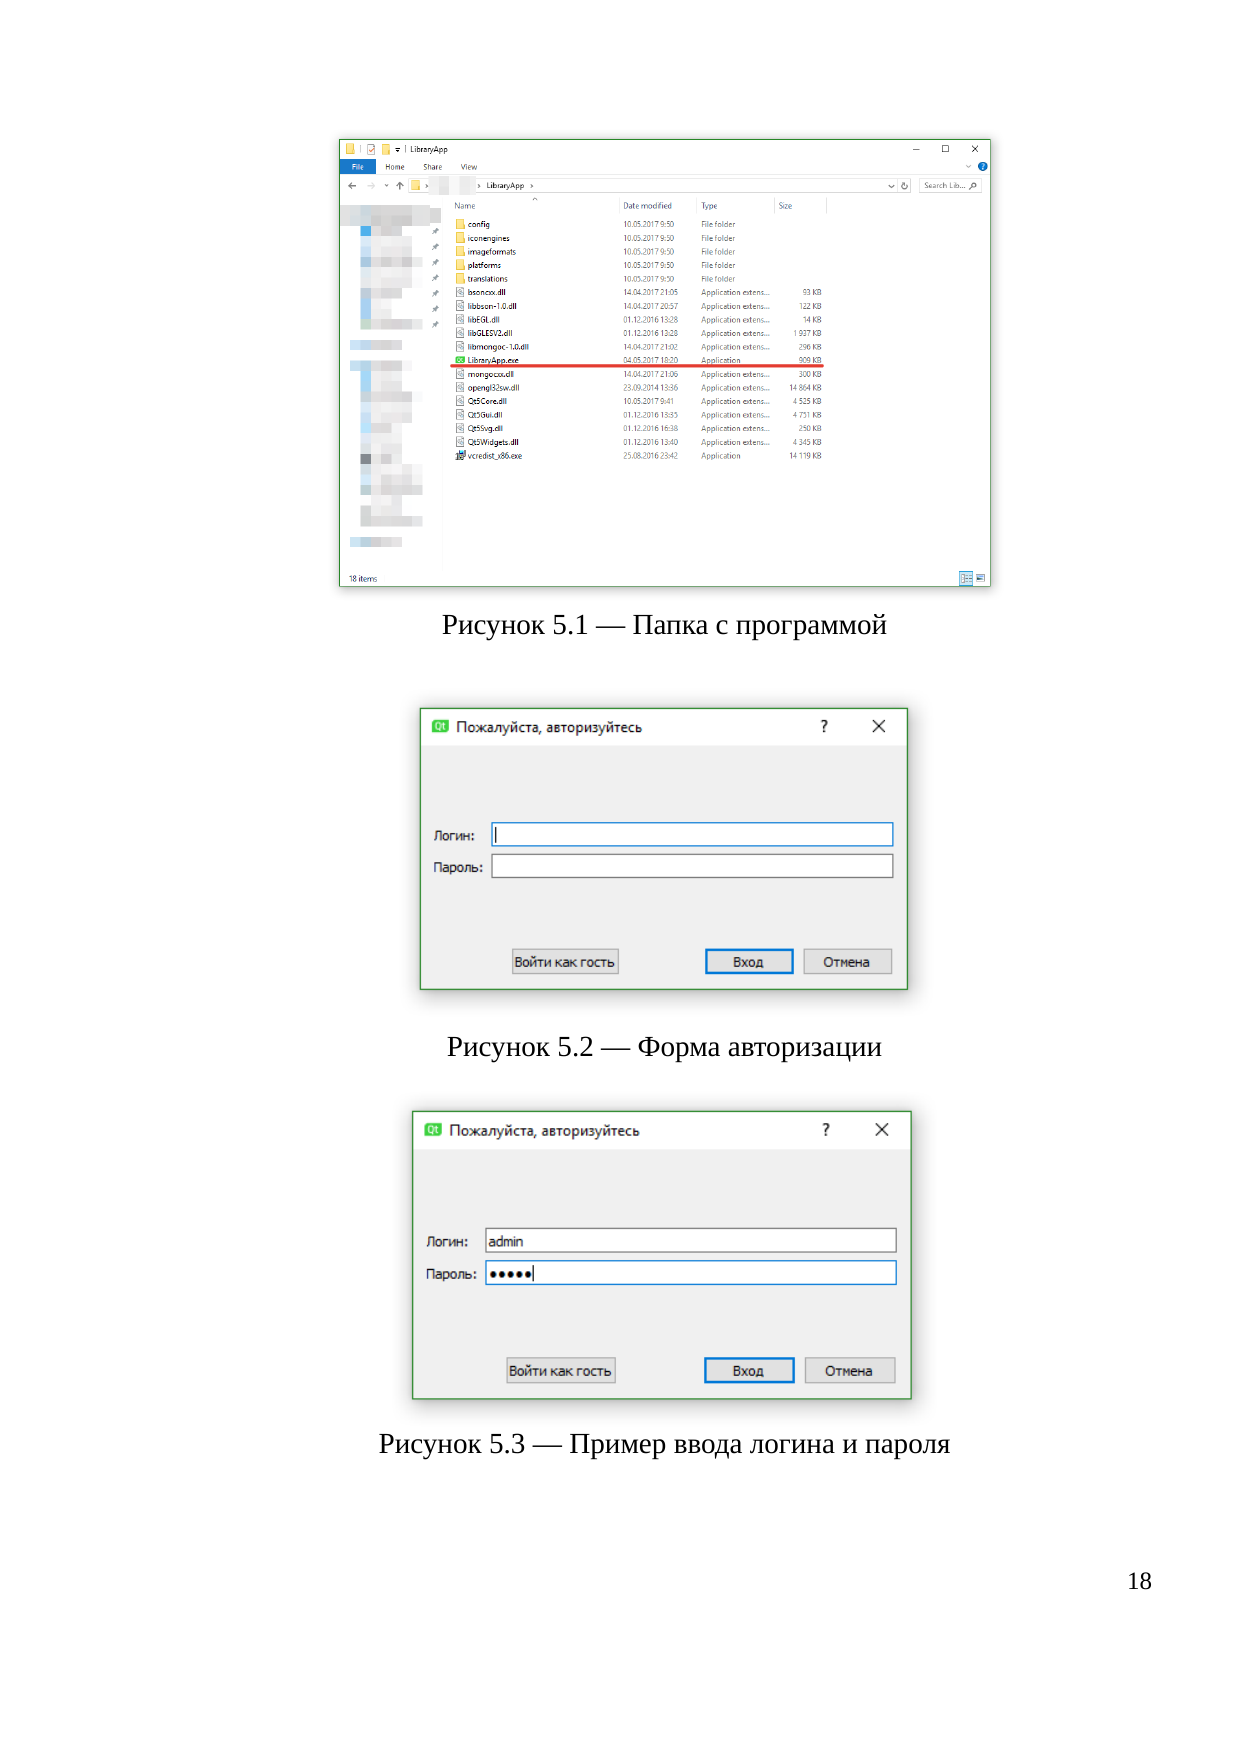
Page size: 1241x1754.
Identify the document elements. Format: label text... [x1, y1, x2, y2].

picture [318, 118, 1011, 607]
picture [382, 670, 947, 1029]
picture [391, 1091, 938, 1427]
text Рисунок 5.1 — Папка с программой [177, 607, 1152, 640]
text Рисунок 5.3 — Пример ввода логина и пароля [177, 1427, 1152, 1460]
text Рисунок 5.2 — Форма авторизации [177, 1029, 1152, 1062]
